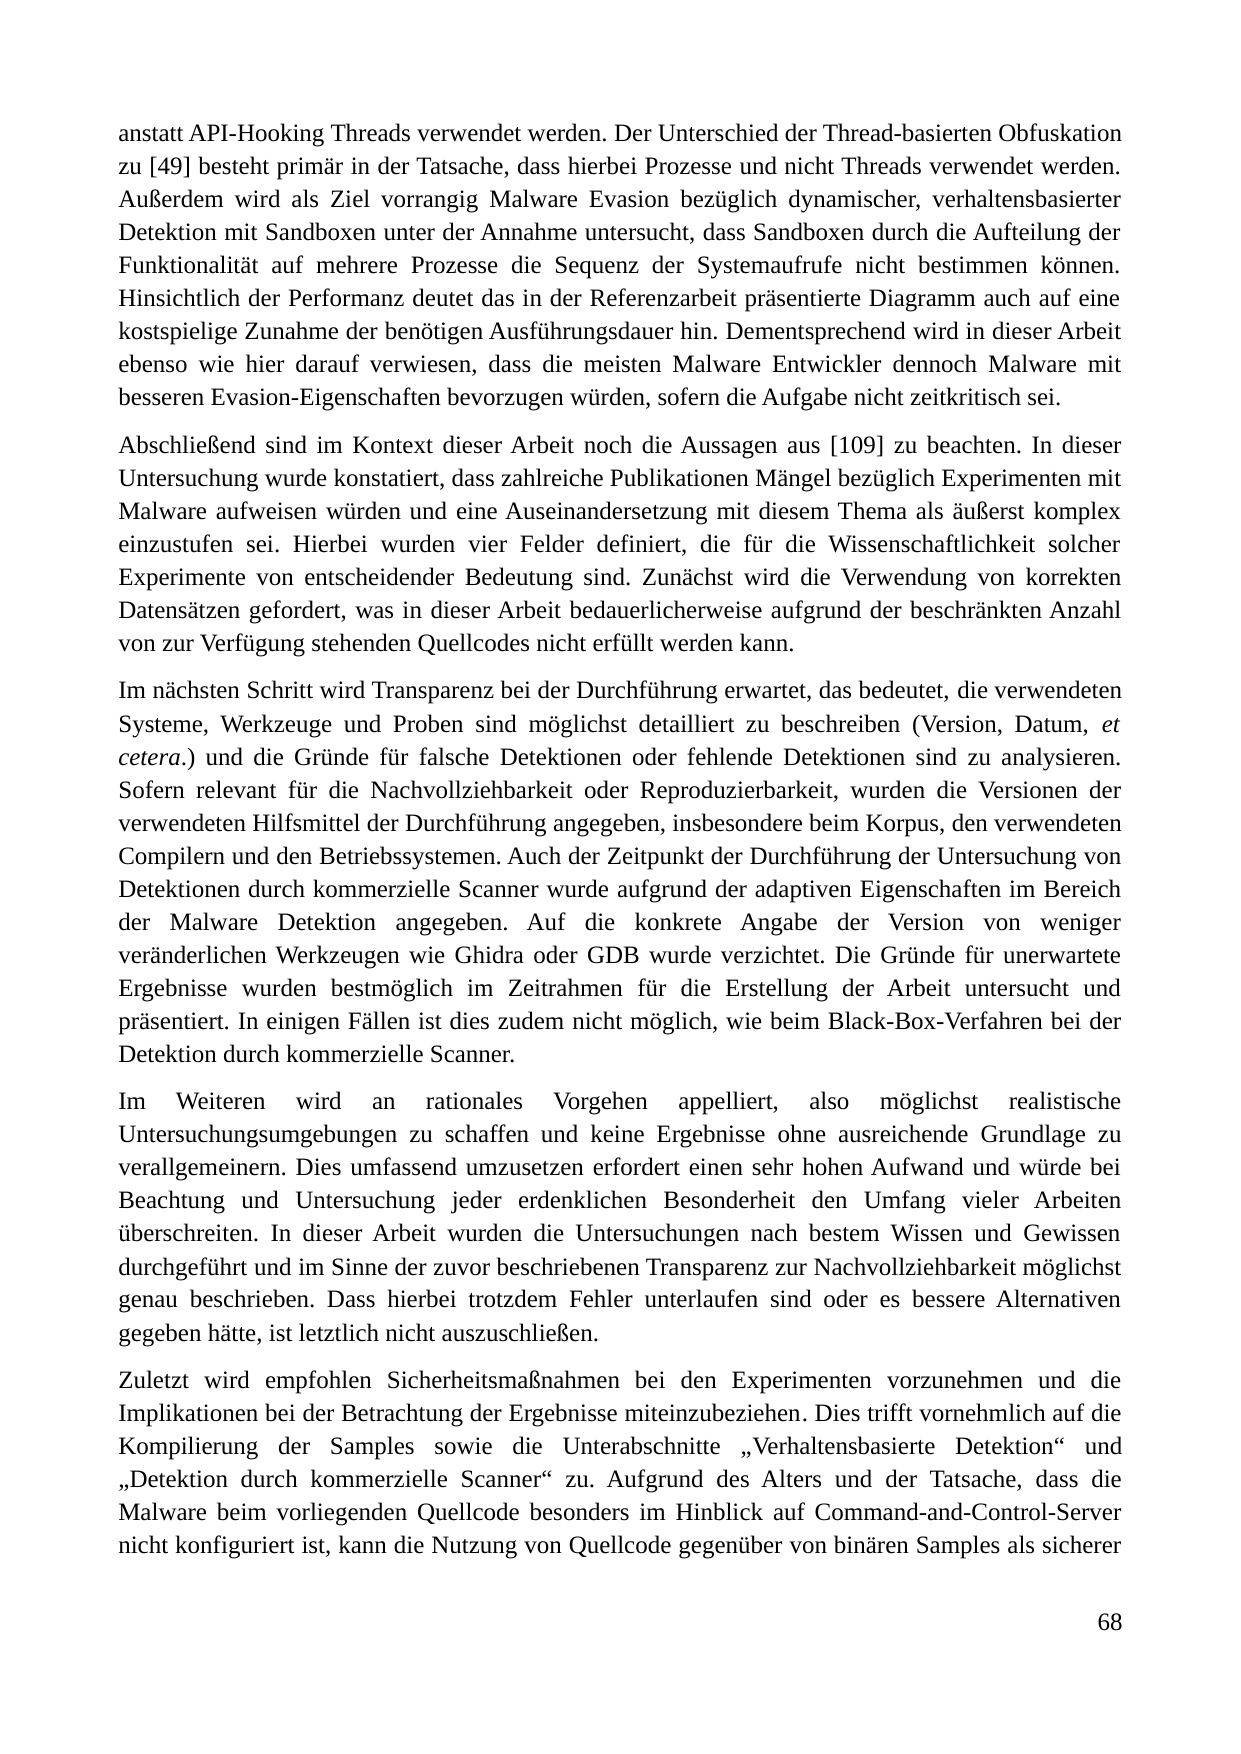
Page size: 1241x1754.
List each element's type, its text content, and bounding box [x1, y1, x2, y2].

text Abschließend sind im Kontext dieser Arbeit noch die Aussagen aus [109] zu beachten. In dieser Untersuchung wurde konstatiert, dass zahlreiche Publikationen Mängel bezüglich Experimenten mit Malware aufweisen würden und eine Auseinandersetzung mit diesem Thema als äußerst komplex einzustufen sei. Hierbei wurden vier Felder definiert, die für die Wissenschaftlichkeit solcher Experimente von entscheidender Bedeutung sind. Zunächst wird die Verwendung von korrekten Datensätzen gefordert, was in dieser Arbeit bedauerlicherweise aufgrund der beschränkten Anzahl von zur Verfügung stehenden Quellcodes nicht erfüllt werden kann. [118, 430, 1122, 657]
text anstatt API-Hooking Threads verwendet werden. Der Unterschied der Thread-basierten Obfuskation zu [49] besteht primär in der Tatsache, dass hierbei Prozesse und nicht Threads verwendet werden. Außerdem wird als Ziel vorrangig Malware Evasion bezüglich dynamischer, verhaltensbasierter Detektion mit Sandboxen unter der Annahme untersucht, dass Sandboxen durch die Aufteilung der Funktionalität auf mehrere Prozesse die Sequenz der Systemaufrufe nicht bestimmen können. Hinsichtlich der Performanz deutet das in der Referenzarbeit präsentierte Diagramm auch auf eine kostspielige Zunahme der benötigen Ausführungsdauer hin. Dementsprechend wird in dieser Arbeit ebenso wie hier darauf verwiesen, dass die meisten Malware Entwickler dennoch Malware mit besseren Evasion-Eigenschaften bevorzugen würden, sofern die Aufgabe nicht zeitkritisch sei. [118, 118, 1122, 411]
text Im nächsten Schritt wird Transparenz bei der Durchführung erwartet, das bedeutet, die verwendeten Systeme, Werkzeuge und Proben sind möglichst detailliert zu beschreiben (Version, Datum, et cetera.) und die Gründe für falsche Detektionen oder fehlende Detektionen sind zu analysieren. Sofern relevant für die Nachvollziehbarkeit oder Reproduzierbarkeit, wurden die Versionen der verwendeten Hilfsmittel der Durchführung angegeben, insbesondere beim Korpus, den verwendeten Compilern und den Betriebssystemen. Auch der Zeitpunkt der Durchführung der Untersuchung von Detektionen durch kommerzielle Scanner wurde aufgrund der adaptiven Eigenschaften im Bereich der Malware Detektion angegeben. Auf die konkrete Angabe der Version von weniger veränderlichen Werkzeugen wie Ghidra oder GDB wurde verzichtet. Die Gründe für unerwartete Ergebnisse wurden bestmöglich im Zeitrahmen für die Erstellung der Arbeit untersucht und präsentiert. In einigen Fällen ist dies zudem nicht möglich, wie beim Black-Box-Verfahren bei der Detektion durch kommerzielle Scanner. [118, 676, 1122, 1068]
text Im Weiteren wird an rationales Vorgehen appelliert, also möglichst realistische Untersuchungsumgebungen zu schaffen und keine Ergebnisse ohne ausreichende Grundlage zu verallgemeinern. Dies umfassend umzusetzen erfordert einen sehr hohen Aufwand und würde bei Beachtung und Untersuchung jeder erdenklichen Besonderheit den Umfang vieler Arbeiten überschreiten. In dieser Arbeit wurden die Untersuchungen nach bestem Wissen und Gewissen durchgeführt und im Sinne der zuvor beschriebenen Transparenz zur Nachvollziehbarkeit möglichst genau beschrieben. Dass hierbei trotzdem Fehler unterlaufen sind oder es bessere Alternativen gegeben hätte, ist letztlich nicht auszuschließen. [118, 1086, 1122, 1346]
text Zuletzt wird empfohlen Sicherheitsmaßnahmen bei den Experimenten vorzunehmen und die Implikationen bei der Betrachtung der Ergebnisse miteinzubeziehen. Dies trifft vornehmlich auf die Kompilierung der Samples sowie die Unterabschnitte „Verhaltensbasierte Detektion“ und „Detektion durch kommerzielle Scanner“ zu. Aufgrund des Alters und der Tatsache, dass die Malware beim vorliegenden Quellcode besonders im Hinblick auf Command-and-Control-Server nicht konfiguriert ist, kann die Nutzung von Quellcode gegenüber von binären Samples als sicherer [118, 1365, 1122, 1559]
